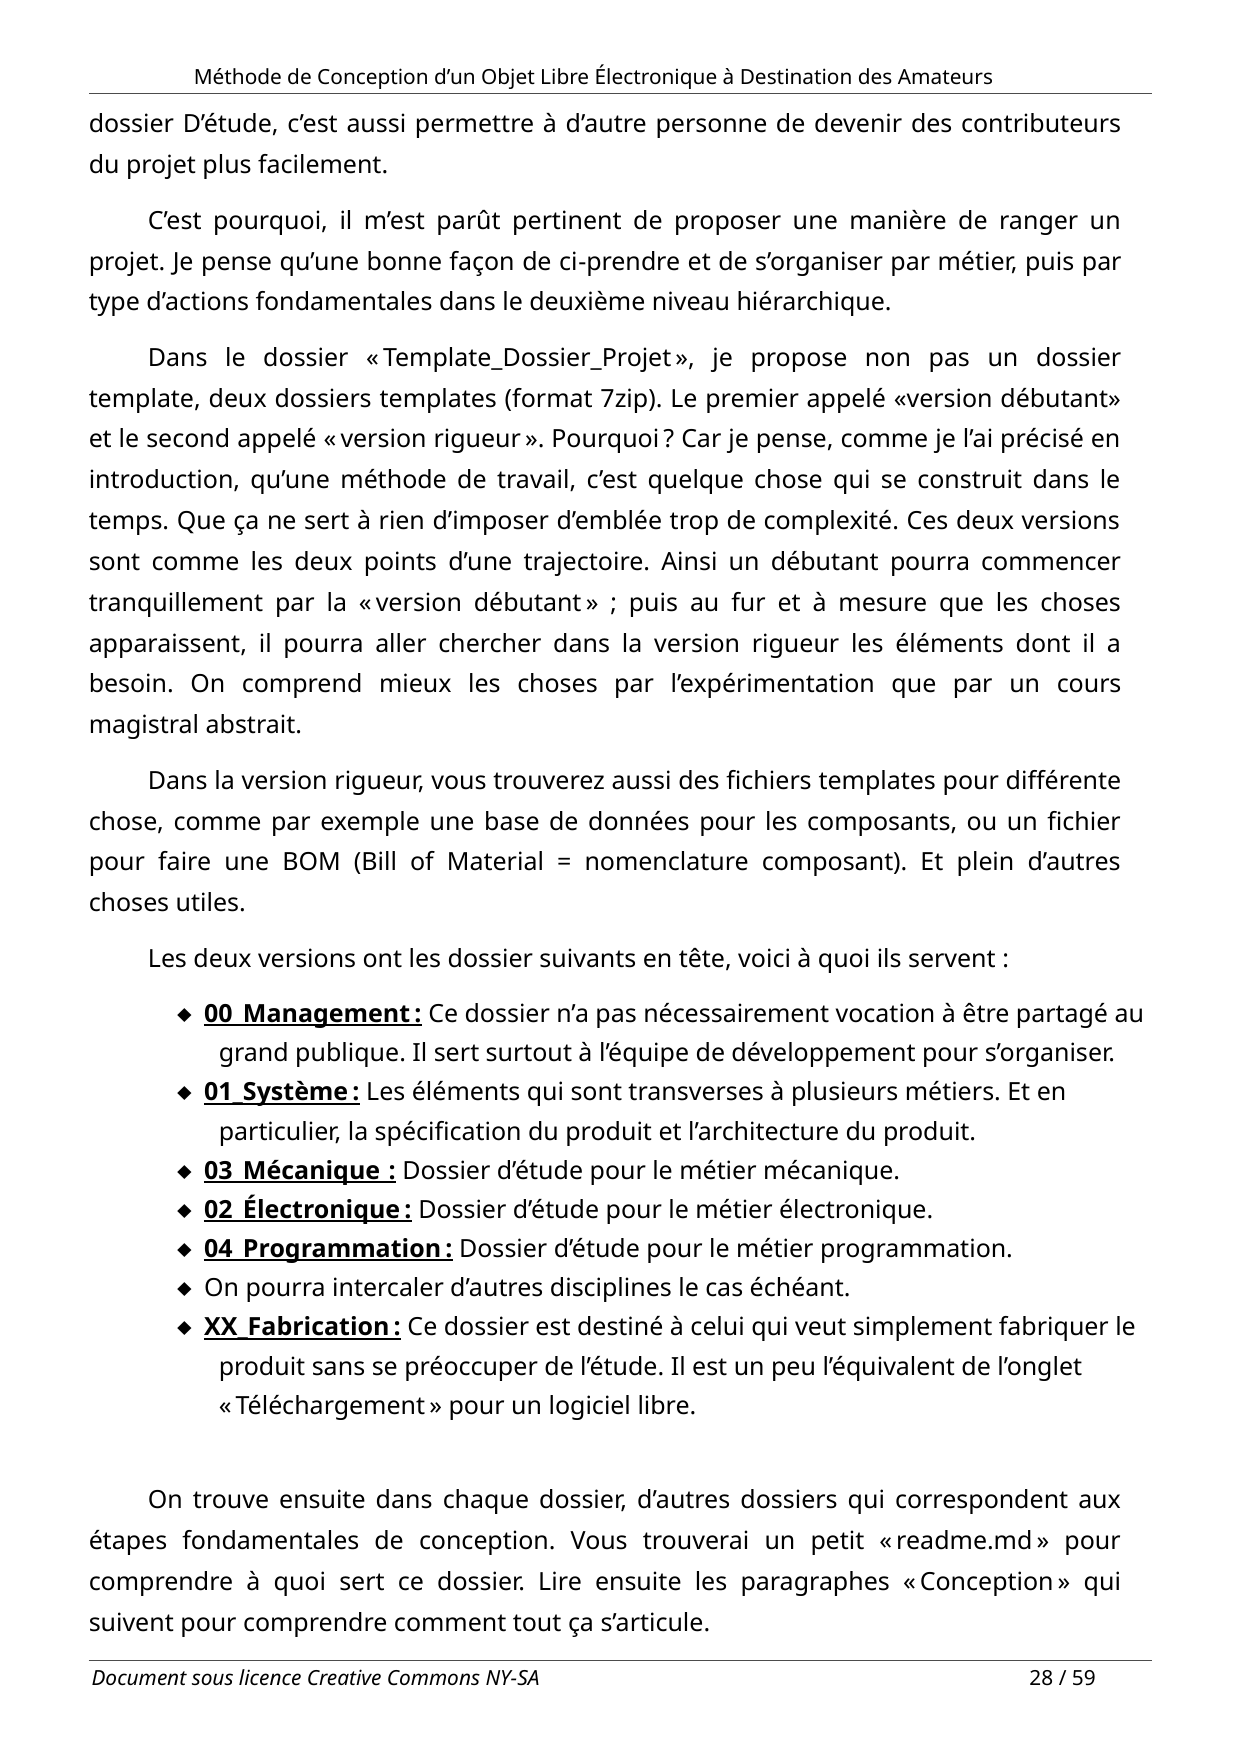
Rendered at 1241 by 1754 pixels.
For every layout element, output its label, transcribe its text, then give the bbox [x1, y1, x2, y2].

text Dans le dossier « Template_Dossier_Projet », je propose non pas un dossier template, deux dossiers templates (format 7zip). Le premier appelé «version débutant» et le second appelé « version rigueur ». Pourquoi ? Car je pense, comme je l’ai précisé en introduction, qu’une méthode de travail, c’est quelque chose qui se construit dans le temps. Que ça ne sert à rien d’imposer d’emblée trop de complexité. Ces deux versions sont comme les deux points d’une trajectoire. Ainsi un débutant pourra commencer tranquillement par la « version débutant » ; puis au fur et à mesure que les choses apparaissent, il pourra aller chercher dans la version rigueur les éléments dont il a besoin. On comprend mieux les choses par l’expérimentation que par un cours magistral abstrait. [88, 339, 1122, 741]
list On pourra intercaler d’autres disciplines le cas échéant. [177, 1270, 1152, 1304]
list XX_Fabrication : Ce dossier est destiné à celui qui veut simplement fabriquer le produit sans se préoccuper de l’étude. Il est un peu l’équivalent de l’onglet « Téléchargement » pour un logiciel libre. [177, 1309, 1152, 1421]
text On trouve ensuite dans chaque dossier, d’autres dossiers qui correspondent aux étapes fondamentales de conception. Vous trouverai un petit « readme.md » pour comprendre à quoi sert ce dossier. Lire ensuite les paragraphes « Conception » qui suivent pour comprendre comment tout ça s’articule. [88, 1482, 1122, 1638]
list 00_Management : Ce dossier n’a pas nécessairement vocation à être partagé au grand publique. Il sert surtout à l’équipe de développement pour s’organiser. [177, 996, 1152, 1069]
list 02_Électronique : Dossier d’étude pour le métier électronique. [177, 1192, 1152, 1226]
list 04_Programmation : Dossier d’étude pour le métier programmation. [177, 1231, 1152, 1265]
text C’est pourquoi, il m’est parût pertinent de proposer une manière de ranger un projet. Je pense qu’une bonne façon de ci‑prendre et de s’organiser par métier, puis par type d’actions fondamentales dans le deuxième niveau hiérarchique. [88, 202, 1122, 318]
list 03_Mécanique : Dossier d’étude pour le métier mécanique. [177, 1152, 1152, 1186]
text Dans la version rigueur, vous trouverez aussi des fichiers templates pour différente chose, comme par exemple une base de données pour les composants, ou un fichier pour faire une BOM (Bill of Material = nomenclature composant). Et plein d’autres choses utiles. [88, 762, 1122, 919]
text dossier D’étude, c’est aussi permettre à d’autre personne de devenir des contributeurs du projet plus facilement. [88, 106, 1122, 181]
list 01_Système : Les éléments qui sont transverses à plusieurs métiers. Et en particulier, la spécification du produit et l’architecture du produit. [177, 1074, 1152, 1147]
text Les deux versions ont les dossier suivants en tête, voici à quoi ils servent : [88, 940, 1122, 974]
